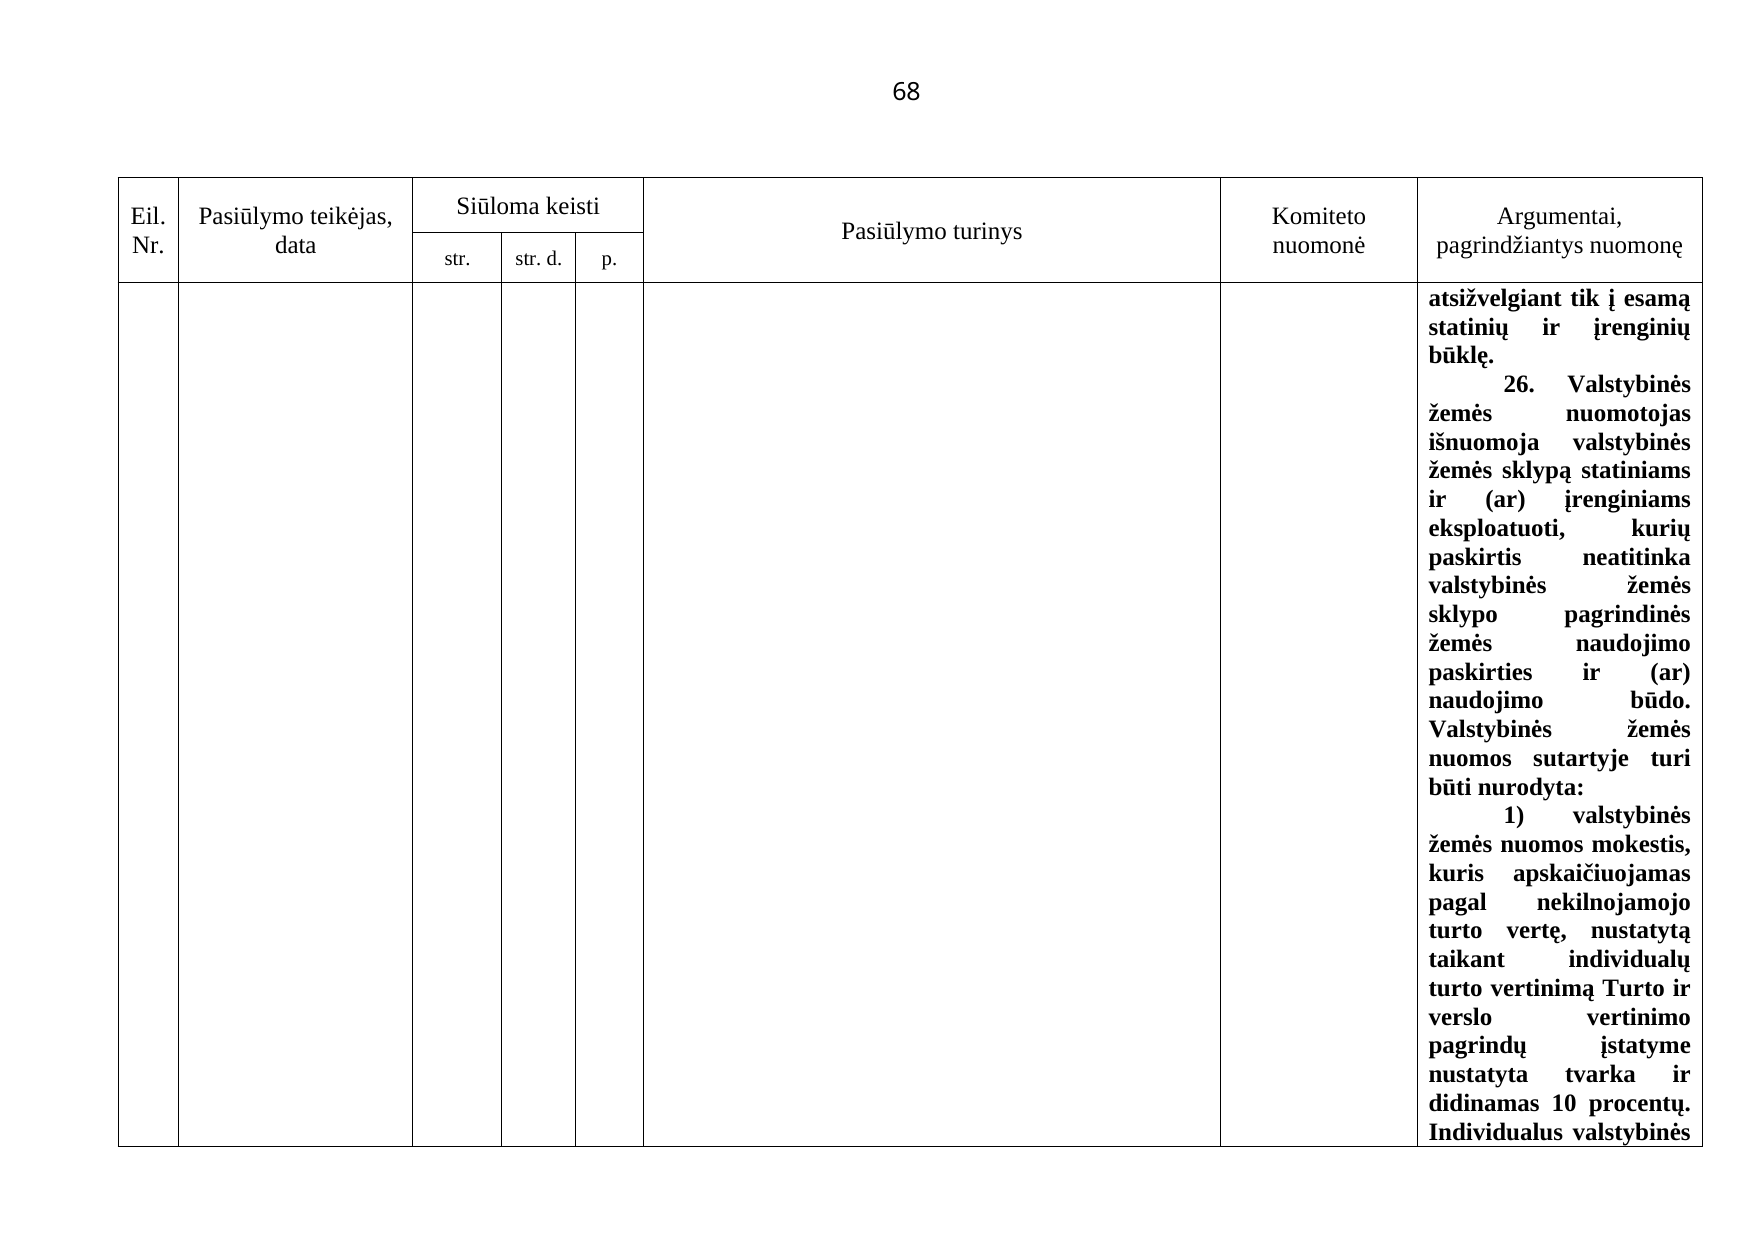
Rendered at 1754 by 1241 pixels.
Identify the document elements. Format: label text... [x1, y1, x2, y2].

table_cell [179, 283, 412, 1146]
table_header Argumentai, pagrindžiantys nuomonę [1418, 178, 1702, 282]
table_cell [576, 283, 643, 1146]
table_header Eil. Nr. [119, 178, 178, 282]
table_header Siūloma keisti [413, 178, 643, 232]
table_cell str. [413, 233, 501, 282]
table_cell p. [576, 233, 643, 282]
table_cell [413, 283, 501, 1146]
table_header Pasiūlymo teikėjas, data [179, 178, 412, 282]
table_cell atsižvelgiant tik į esamą statinių ir įrenginių būklę. 26. Valstybinės žemės nuomotojas išnuomoja valstybinės žemės sklypą statiniams ir (ar) įrenginiams eksploatuoti, kurių paskirtis neatitinka valstybinės žemės sklypo pagrindinės žemės naudojimo paskirties ir (ar) naudojimo būdo. Valstybinės žemės nuomos sutartyje turi būti nurodyta: 1) valstybinės žemės nuomos mokestis, kuris apskaičiuojamas pagal nekilnojamojo turto vertę, nustatytą taikant individualų turto vertinimą Turto ir verslo vertinimo pagrindų įstatyme nustatyta tvarka ir didinamas 10 procentų. Individualus valstybinės [1418, 283, 1702, 1146]
table_header Pasiūlymo turinys [644, 178, 1220, 282]
table_cell [1221, 283, 1417, 1146]
table_cell [502, 283, 575, 1146]
table_cell [119, 283, 178, 1146]
table_cell str. d. [502, 233, 575, 282]
table_header Komiteto nuomonė [1221, 178, 1417, 282]
table_cell [644, 283, 1220, 1146]
